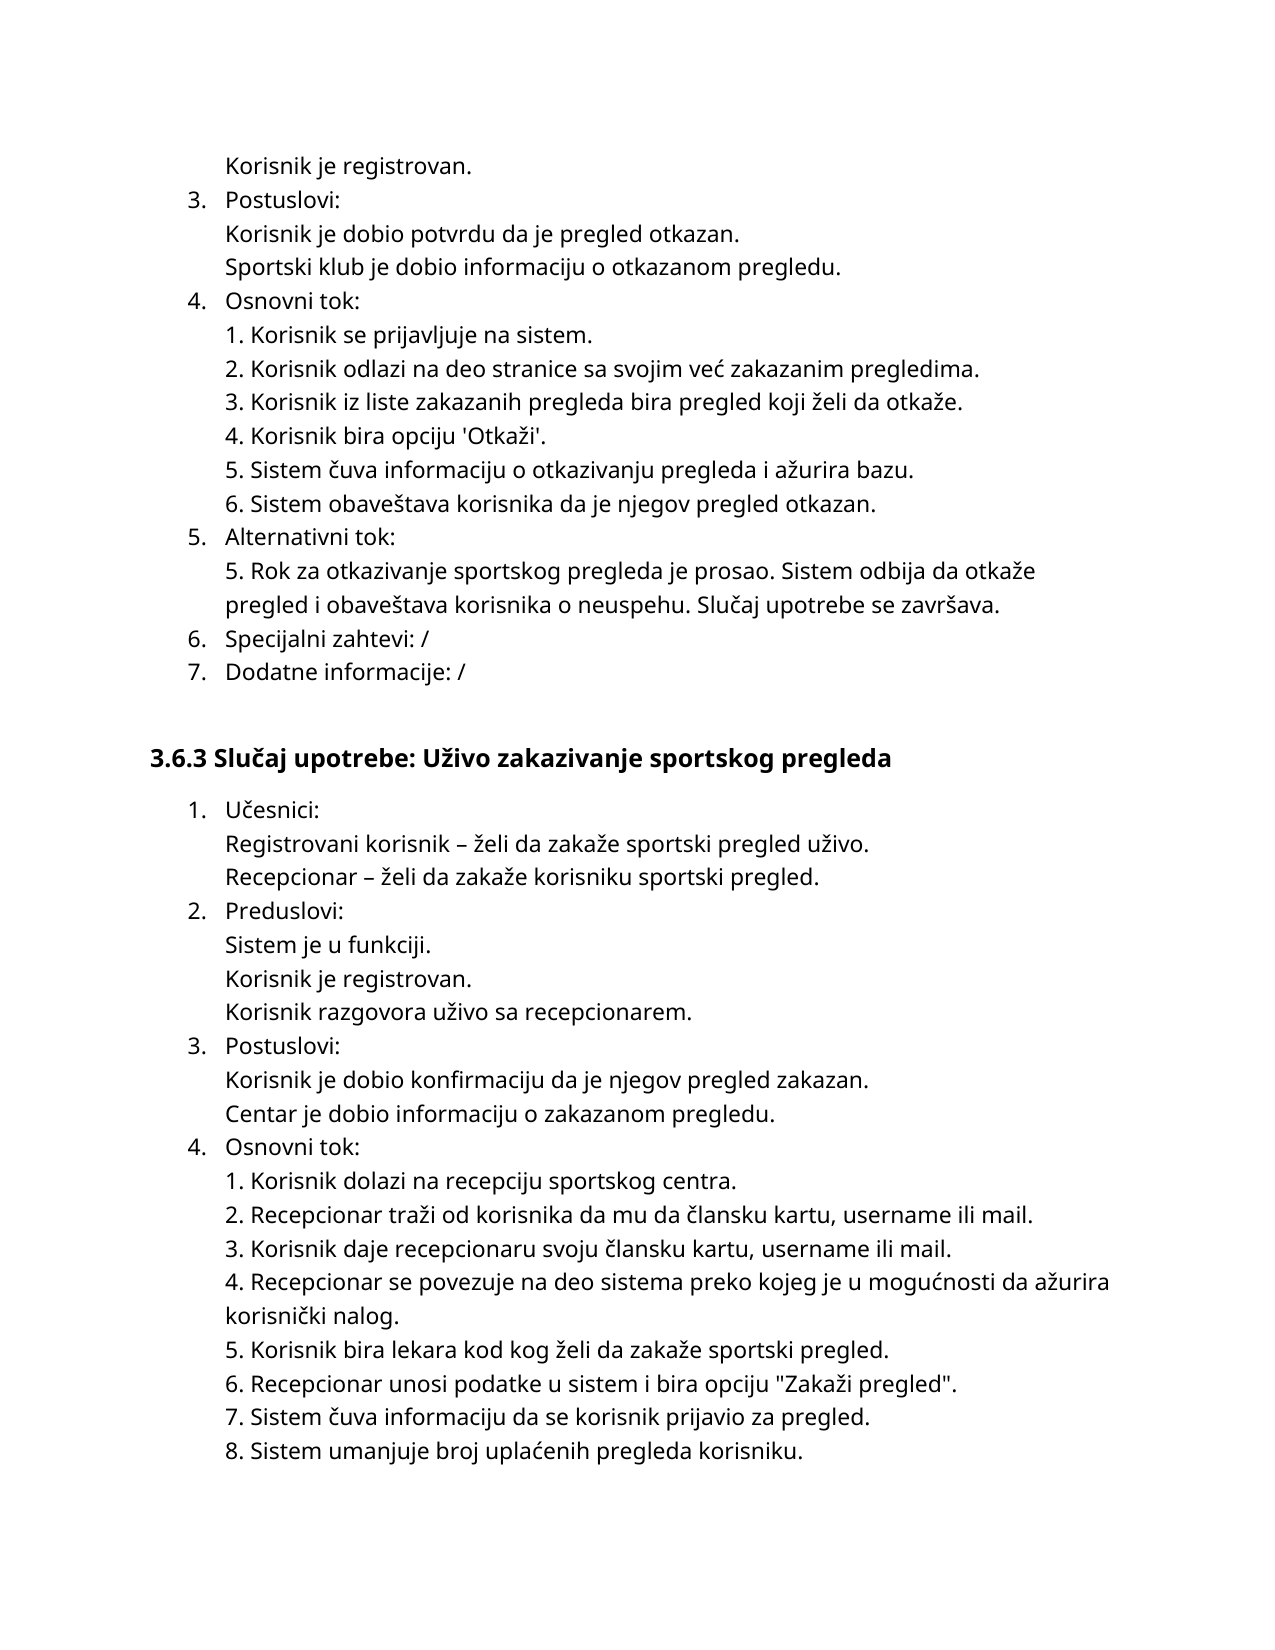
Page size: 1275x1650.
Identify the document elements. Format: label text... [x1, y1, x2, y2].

text 3. Korisnik daje recepcionaru svoju člansku kartu, username ili mail. [225, 1233, 1125, 1264]
list Učesnici: [187, 794, 1125, 825]
text 2. Recepcionar traži od korisnika da mu da člansku kartu, username ili mail. [225, 1199, 1125, 1230]
list Sistem je u funkciji. [225, 929, 1125, 960]
text 5. Sistem čuva informaciju o otkazivanju pregleda i ažurira bazu. [150, 454, 1125, 485]
text 3. Korisnik iz liste zakazanih pregleda bira pregled koji želi da otkaže. [150, 386, 1125, 417]
list Dodatne informacije: / [187, 656, 1125, 687]
list Postuslovi: [187, 1030, 1125, 1061]
list 5. Rok za otkazivanje sportskog pregleda je prosao. Sistem odbija da otkaže pregled i obaveštava korisnika o neuspehu. Slučaj upotrebe se završava. [225, 555, 1125, 620]
text 8. Sistem umanjuje broj uplaćenih pregleda korisniku. [225, 1435, 1125, 1466]
list Registrovani korisnik – želi da zakaže sportski pregled uživo. [225, 828, 1125, 859]
list Postuslovi: [187, 184, 1125, 215]
text 6. Sistem obaveštava korisnika da je njegov pregled otkazan. [150, 487, 1125, 519]
text 1. Korisnik dolazi na recepciju sportskog centra. [225, 1165, 1125, 1196]
list Korisnik je dobio konfirmaciju da je njegov pregled zakazan. [225, 1064, 1125, 1095]
text Korisnik je dobio potvrdu da je pregled otkazan. [150, 217, 1125, 249]
list Korisnik razgovora uživo sa recepcionarem. [225, 996, 1125, 1028]
text 4. Recepcionar se povezuje na deo sistema preko kojeg je u mogućnosti da ažurira korisnički nalog. [225, 1266, 1125, 1331]
list Osnovni tok: [187, 285, 1125, 316]
text 2. Korisnik odlazi na deo stranice sa svojim već zakazanim pregledima. [150, 352, 1125, 384]
list Preduslovi: [187, 895, 1125, 926]
text 1. Korisnik se prijavljuje na sistem. [150, 319, 1125, 350]
list Specijalni zahtevi: / [187, 622, 1125, 654]
text Sportski klub je dobio informaciju o otkazanom pregledu. [150, 251, 1125, 282]
text 4. Korisnik bira opciju 'Otkaži'. [150, 420, 1125, 451]
list Osnovni tok: [187, 1131, 1125, 1163]
text Korisnik je registrovan. [150, 150, 1125, 181]
list Alternativni tok: [187, 521, 1125, 552]
text 5. Korisnik bira lekara kod kog želi da zakaže sportski pregled. [225, 1334, 1125, 1365]
text 7. Sistem čuva informaciju da se korisnik prijavio za pregled. [225, 1401, 1125, 1433]
text 6. Recepcionar unosi podatke u sistem i bira opciju "Zakaži pregled". [225, 1368, 1125, 1399]
list Korisnik je registrovan. [225, 963, 1125, 994]
text 3.6.3 Slučaj upotrebe: Uživo zakazivanje sportskog pregleda [150, 740, 1125, 774]
list Recepcionar – želi da zakaže korisniku sportski pregled. [225, 861, 1125, 893]
list Centar je dobio informaciju o zakazanom pregledu. [225, 1098, 1125, 1129]
